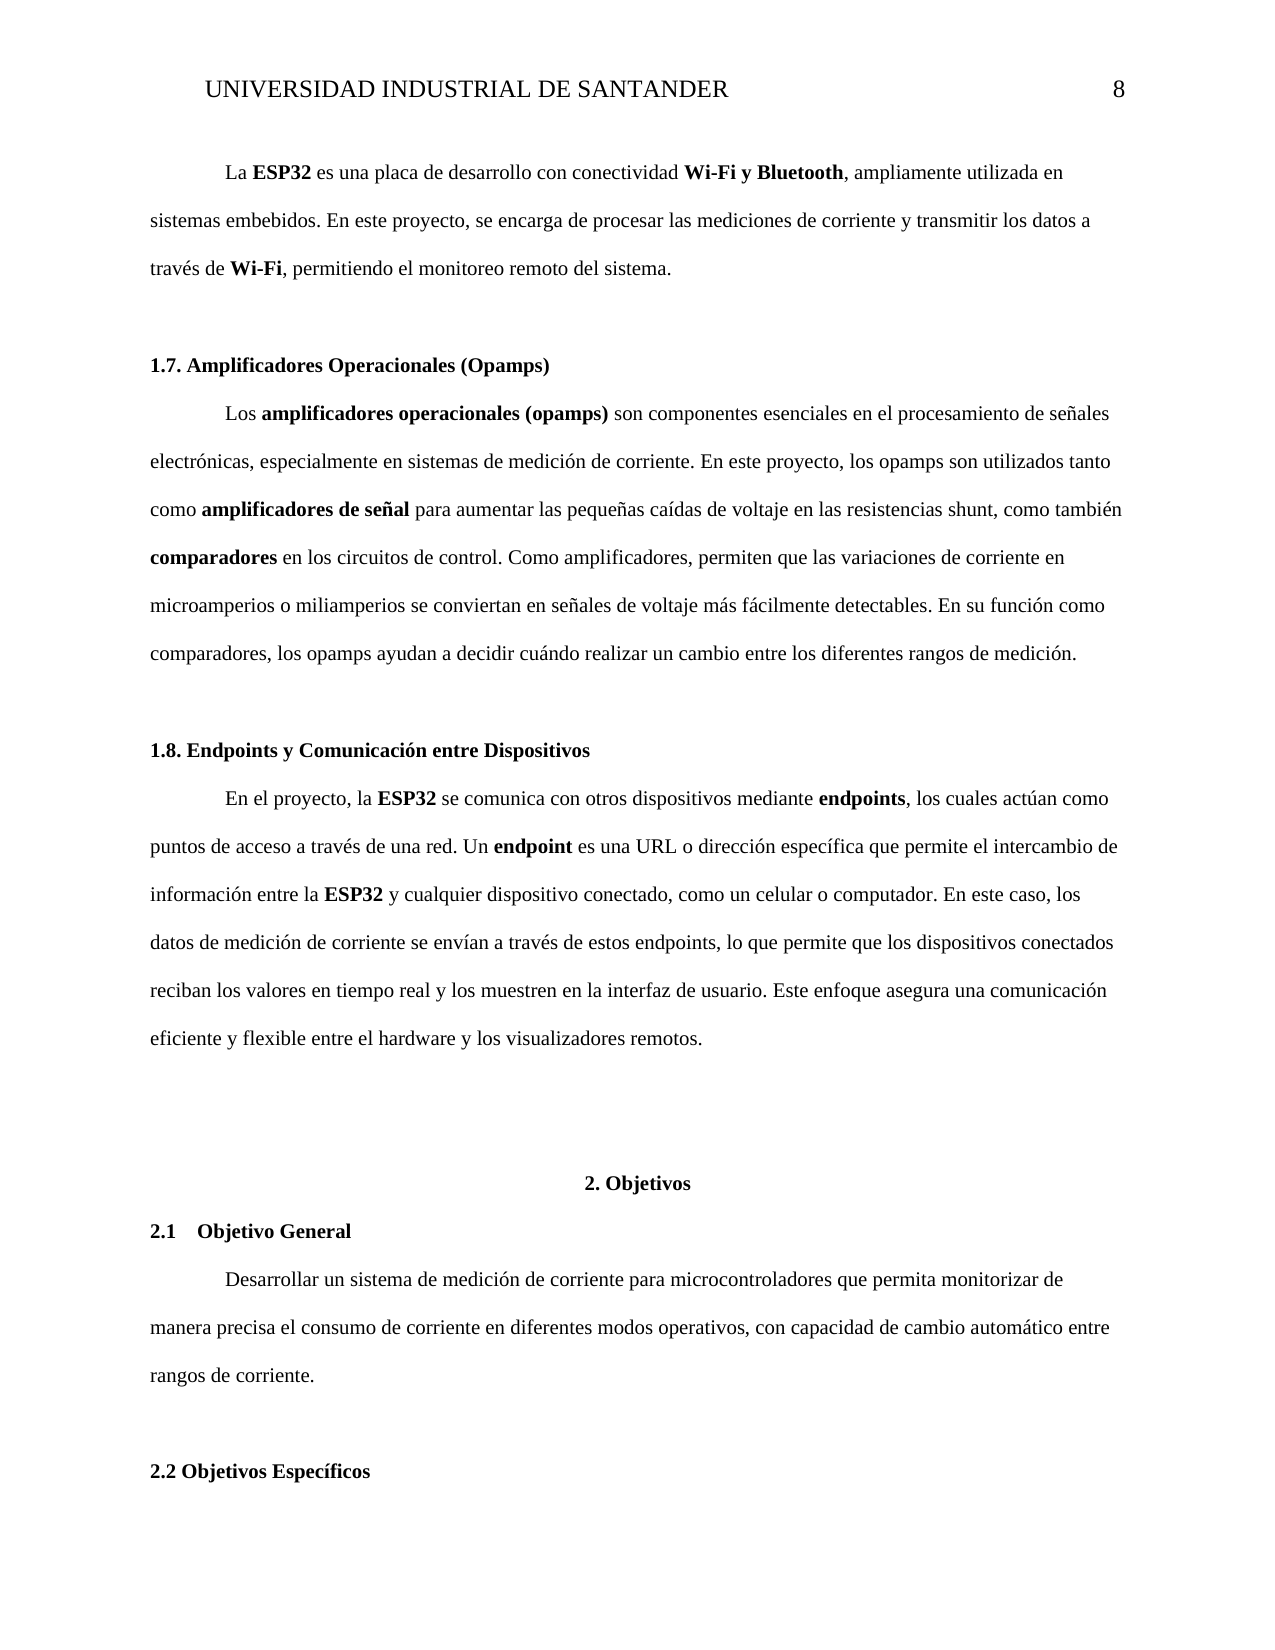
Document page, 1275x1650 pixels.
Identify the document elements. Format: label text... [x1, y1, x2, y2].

subtitle 1.7. Amplificadores Operacionales (Opamps) [150, 353, 1125, 377]
text Desarrollar un sistema de medición de corriente para microcontroladores que permita monitorizar de manera precisa el consumo de corriente en diferentes modos operativos, con capacidad de cambio automático entre rangos de corriente. [150, 1267, 1125, 1387]
text La ESP32 es una placa de desarrollo con conectividad Wi-Fi y Bluetooth, ampliamente utilizada en sistemas embebidos. En este proyecto, se encarga de procesar las mediciones de corriente y transmitir los datos a través de Wi-Fi, permitiendo el monitoreo remoto del sistema. [150, 160, 1125, 280]
text Los amplificadores operacionales (opamps) son componentes esenciales en el procesamiento de señales electrónicas, especialmente en sistemas de medición de corriente. En este proyecto, los opamps son utilizados tanto como amplificadores de señal para aumentar las pequeñas caídas de voltaje en las resistencias shunt, como también comparadores en los circuitos de control. Como amplificadores, permiten que las variaciones de corriente en microamperios o miliamperios se conviertan en señales de voltaje más fácilmente detectables. En su función como comparadores, los opamps ayudan a decidir cuándo realizar un cambio entre los diferentes rangos de medición. [150, 401, 1125, 665]
text En el proyecto, la ESP32 se comunica con otros dispositivos mediante endpoints, los cuales actúan como puntos de acceso a través de una red. Un endpoint es una URL o dirección específica que permite el intercambio de información entre la ESP32 y cualquier dispositivo conectado, como un celular o computador. En este caso, los datos de medición de corriente se envían a través de estos endpoints, lo que permite que los dispositivos conectados reciban los valores en tiempo real y los muestren en la interfaz de usuario. Este enfoque asegura una comunicación eficiente y flexible entre el hardware y los visualizadores remotos. [150, 786, 1125, 1050]
subtitle 2.2 Objetivos Específicos [150, 1459, 1125, 1483]
subtitle 1.8. Endpoints y Comunicación entre Dispositivos [150, 738, 1125, 762]
subtitle 2.1 Objetivo General [150, 1219, 1125, 1243]
subtitle 2. Objetivos [150, 1171, 1125, 1195]
